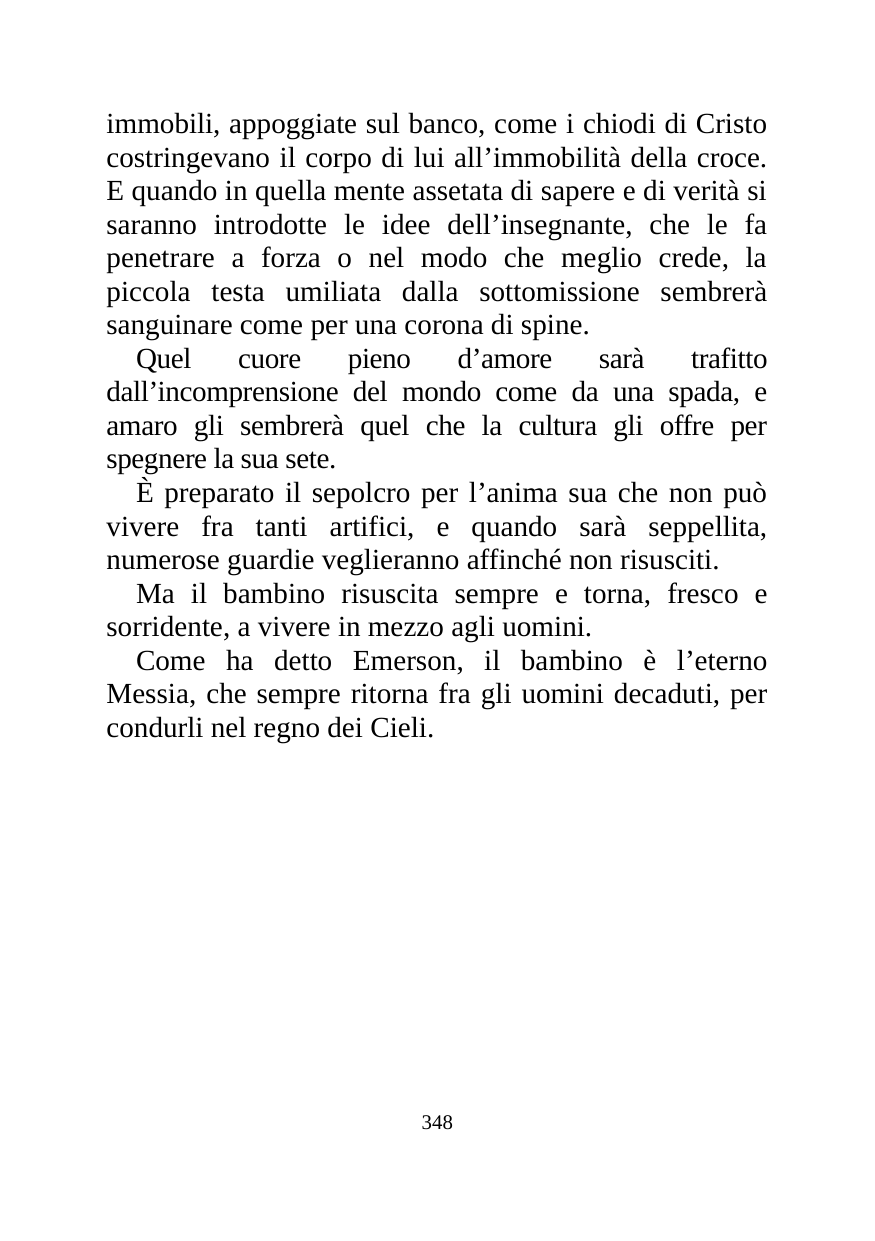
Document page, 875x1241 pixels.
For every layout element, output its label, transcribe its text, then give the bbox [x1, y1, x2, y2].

text Quel cuore pieno d’amore sarà trafitto dall’incomprensione del mondo come da una spada, e amaro gli sembrerà quel che la cultura gli offre per spegnere la sua sete. [106, 341, 768, 475]
text Come ha detto Emerson, il bambino è l’eterno Messia, che sempre ritorna fra gli uomini decaduti, per condurli nel regno dei Cieli. [106, 643, 768, 743]
text Ma il bambino risuscita sempre e torna, fresco e sorridente, a vivere in mezzo agli uomini. [106, 576, 768, 643]
text immobili, appoggiate sul banco, come i chiodi di Cristo costringevano il corpo di lui all’immobilità della croce. E quando in quella mente assetata di sapere e di verità si saranno introdotte le idee dell’insegnante, che le fa penetrare a forza o nel modo che meglio crede, la piccola testa umiliata dalla sottomissione sembrerà sanguinare come per una corona di spine. [106, 106, 768, 341]
text È preparato il sepolcro per l’anima sua che non può vivere fra tanti artifici, e quando sarà seppellita, numerose guardie veglieranno affinché non risusciti. [106, 475, 768, 576]
